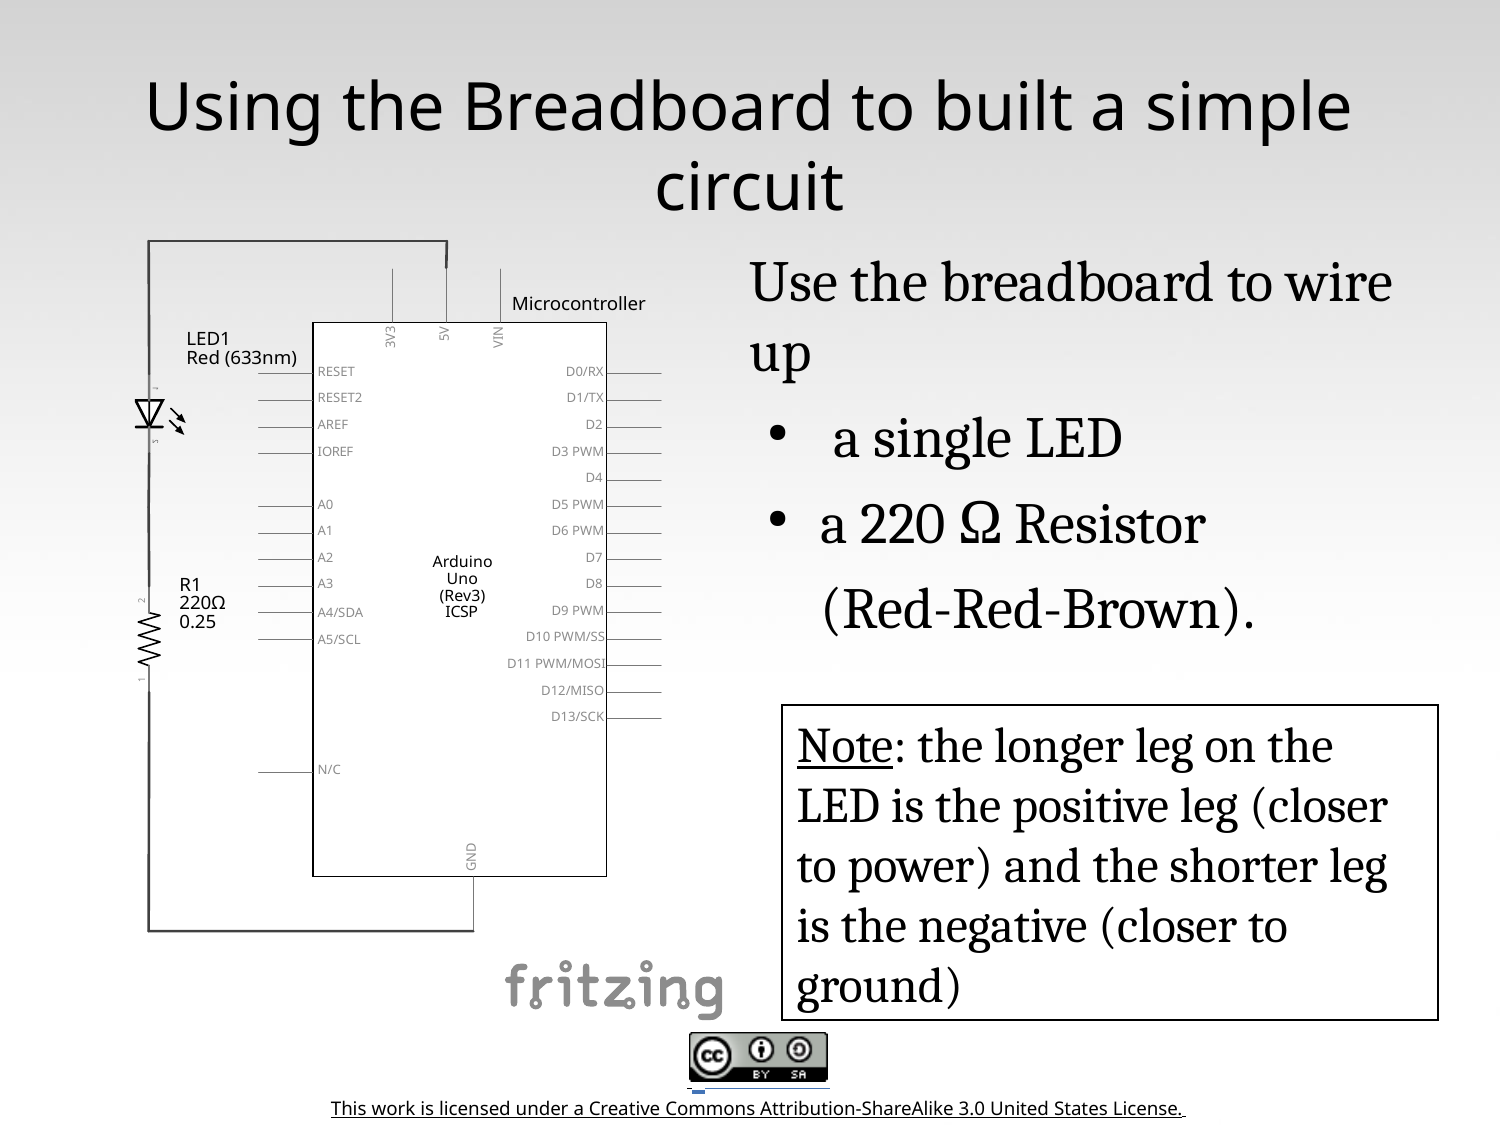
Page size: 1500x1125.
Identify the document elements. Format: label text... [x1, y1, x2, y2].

text_box Note: the longer leg on the LED is the positive leg (closer to power) and the shorter leg is the negative (closer to ground) [781, 704, 1438, 1020]
picture [0, 0, 1500, 1125]
title Using the Breadboard to built a simple circuit [112, 50, 1388, 238]
list Use the breadboard to wire up a single LED a 220 Ω Resistor (Red-Red-Brown). [735, 235, 1441, 949]
